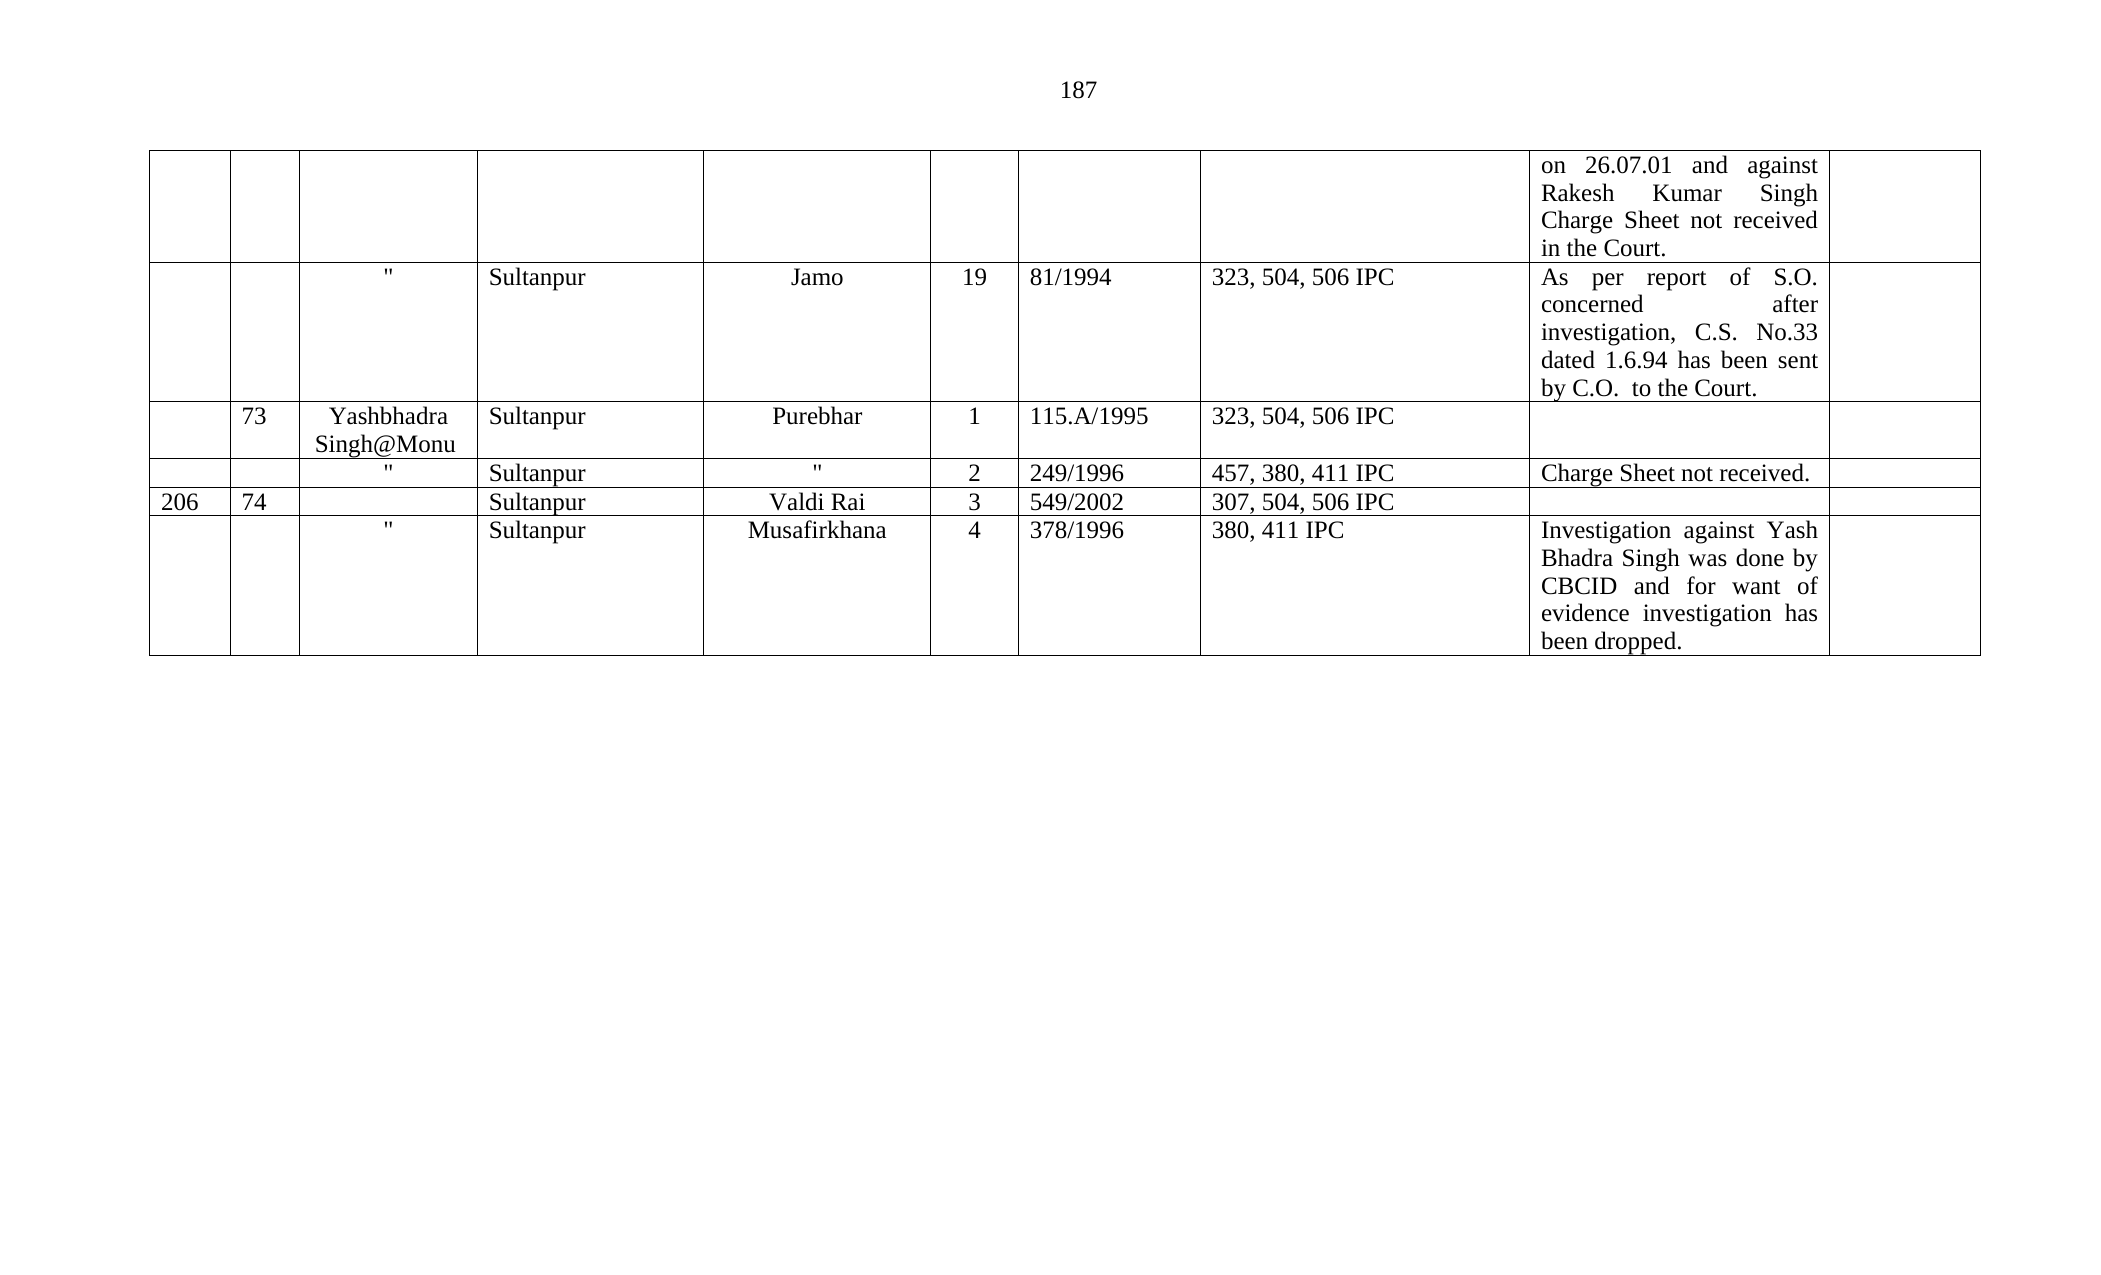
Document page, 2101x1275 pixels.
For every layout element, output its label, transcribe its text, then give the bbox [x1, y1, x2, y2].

table_cell [1830, 488, 1980, 515]
table_cell Sultanpur [478, 459, 703, 487]
table_cell 74 [231, 488, 299, 515]
table_cell on 26.07.01 and against Rakesh Kumar Singh Charge Sheet not received in the Court. [1530, 151, 1829, 262]
table_cell [1830, 402, 1980, 458]
table_cell " [300, 516, 477, 655]
table_cell 323, 504, 506 IPC [1201, 402, 1529, 458]
table_cell 2 [931, 459, 1018, 487]
table_cell [931, 151, 1018, 262]
table_cell 249/1996 [1019, 459, 1200, 487]
table_cell [1201, 151, 1529, 262]
table_cell [150, 151, 230, 262]
table_cell 378/1996 [1019, 516, 1200, 655]
table_cell As per report of S.O. concerned after investigation, C.S. No.33 dated 1.6.94 has been sent by C.O. to the Court. [1530, 263, 1829, 401]
table_cell [231, 459, 299, 487]
table_cell 3 [931, 488, 1018, 515]
table_cell 307, 504, 506 IPC [1201, 488, 1529, 515]
table_cell 380, 411 IPC [1201, 516, 1529, 655]
table_cell [150, 402, 230, 458]
table_cell [150, 459, 230, 487]
table_cell [1530, 402, 1829, 458]
table_cell 206 [150, 488, 230, 515]
table_cell [231, 151, 299, 262]
table_cell Sultanpur [478, 402, 703, 458]
table_cell 549/2002 [1019, 488, 1200, 515]
table_cell 115.A/1995 [1019, 402, 1200, 458]
table_cell Sultanpur [478, 516, 703, 655]
table_cell [150, 263, 230, 401]
table_cell 1 [931, 402, 1018, 458]
table_cell 457, 380, 411 IPC [1201, 459, 1529, 487]
table_cell 73 [231, 402, 299, 458]
table_cell [704, 151, 930, 262]
table_cell [1019, 151, 1200, 262]
table_cell " [300, 459, 477, 487]
table_cell Purebhar [704, 402, 930, 458]
table_cell [231, 263, 299, 401]
table_cell 19 [931, 263, 1018, 401]
table_cell Valdi Rai [704, 488, 930, 515]
table_cell [300, 488, 477, 515]
table_cell 323, 504, 506 IPC [1201, 263, 1529, 401]
table_cell 4 [931, 516, 1018, 655]
table_cell Sultanpur [478, 263, 703, 401]
table_cell " [300, 263, 477, 401]
table_cell " [704, 459, 930, 487]
table_cell [1830, 516, 1980, 655]
table_cell [1830, 263, 1980, 401]
table_cell 81/1994 [1019, 263, 1200, 401]
table_cell Jamo [704, 263, 930, 401]
table_cell [1530, 488, 1829, 515]
table_cell [150, 516, 230, 655]
table_cell Musafirkhana [704, 516, 930, 655]
table_cell [478, 151, 703, 262]
table_cell Investigation against Yash Bhadra Singh was done by CBCID and for want of evidence investigation has been dropped. [1530, 516, 1829, 655]
table_cell Charge Sheet not received. [1530, 459, 1829, 487]
table_cell Sultanpur [478, 488, 703, 515]
table_cell [1830, 459, 1980, 487]
table_cell [300, 151, 477, 262]
table_cell Yashbhadra Singh@Monu [300, 402, 477, 458]
table_cell [1830, 151, 1980, 262]
table_cell [231, 516, 299, 655]
